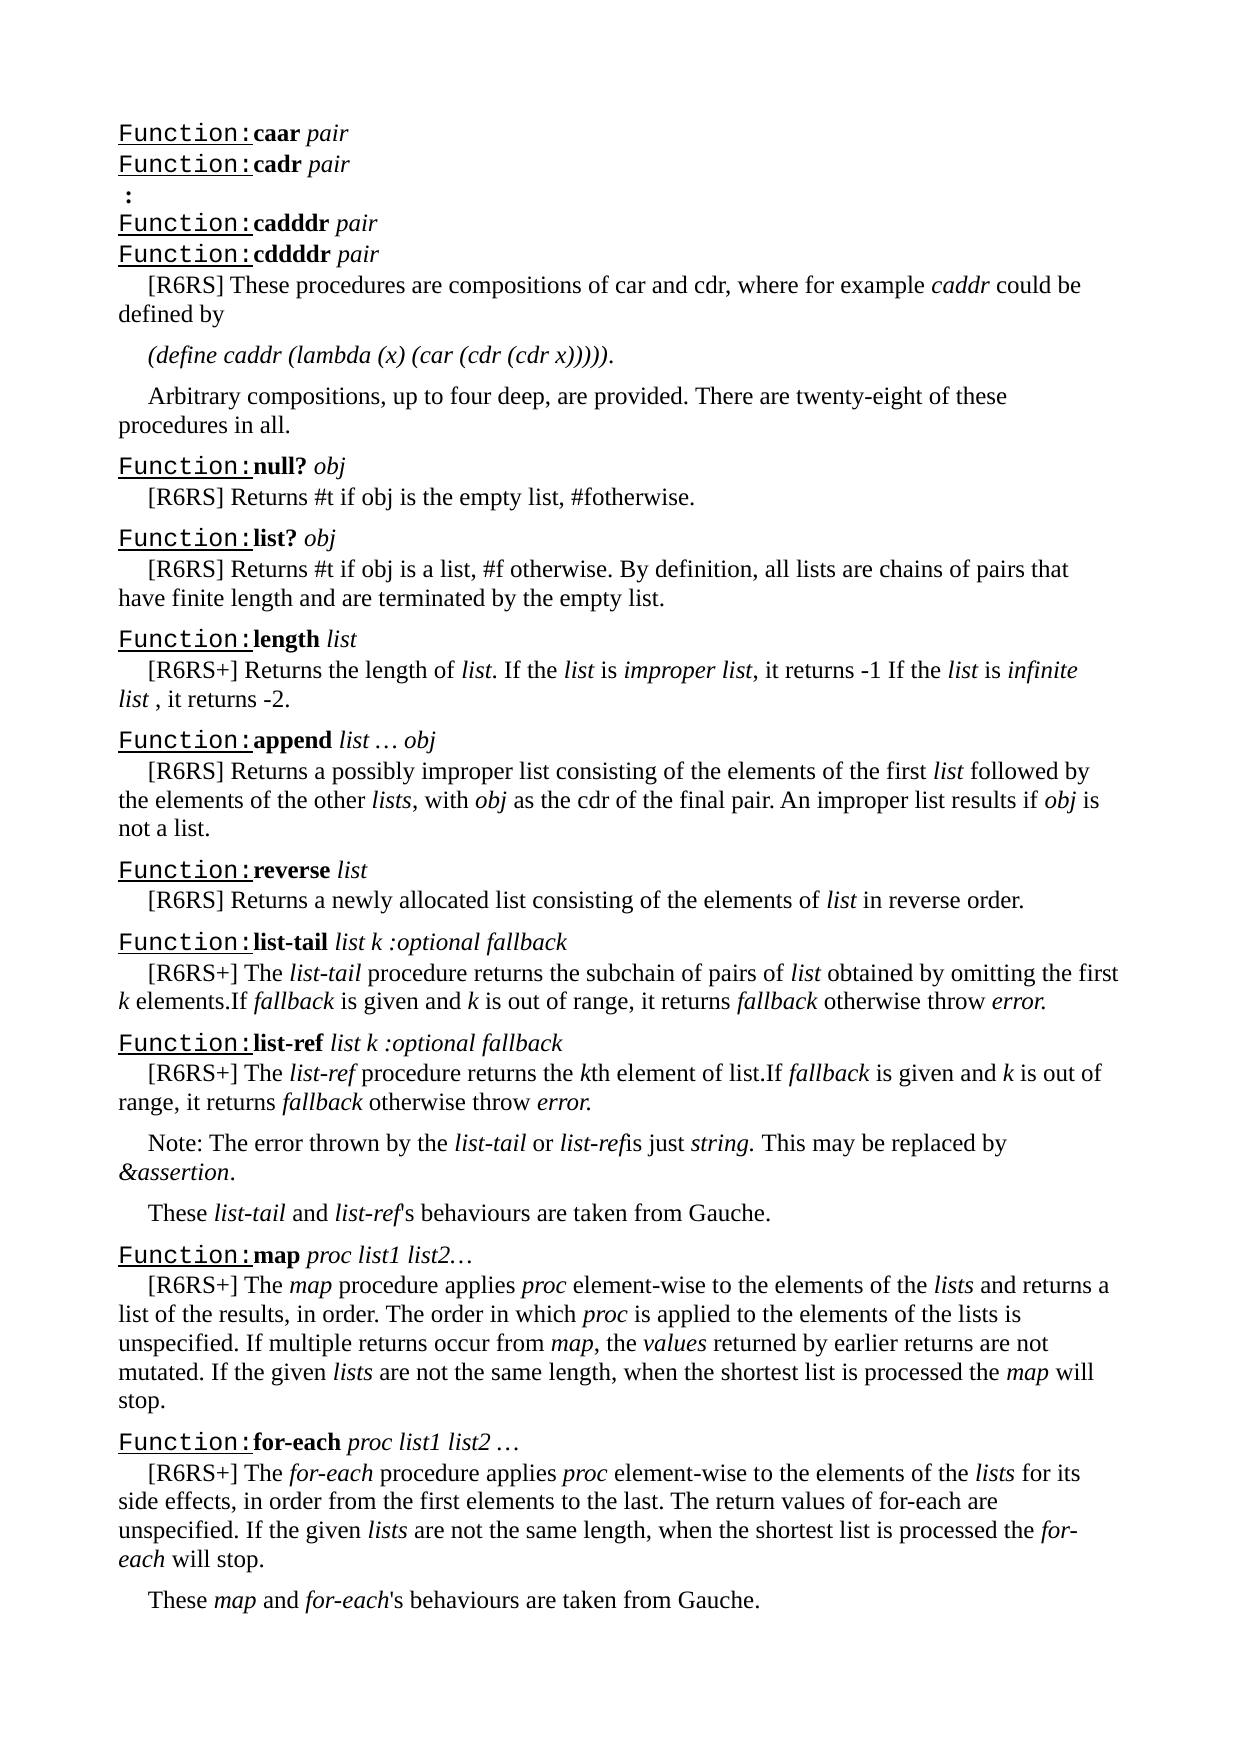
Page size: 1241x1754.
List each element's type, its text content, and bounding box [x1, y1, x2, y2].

text Function:for-each proc list1 list2 … [118, 1427, 1122, 1458]
text Function:reverse list [118, 855, 1122, 886]
text Note: The error thrown by the list-tail or list-refis just string. This may be replaced by &assertion. [118, 1128, 1122, 1186]
text These map and for-each's behaviours are taken from Gauche. [118, 1585, 1122, 1614]
text Function:list? obj [118, 523, 1122, 554]
text Function:cadr pair [118, 149, 1122, 180]
text [R6RS+] The list-ref procedure returns the kth element of list.If fallback is given and k is out of range, it returns fallback otherwise throw error. [118, 1058, 1122, 1116]
text [R6RS] Returns a newly allocated list consisting of the elements of list in reverse order. [118, 886, 1122, 914]
text [R6RS+] The list-tail procedure returns the subchain of pairs of list obtained by omitting the first k elements.If fallback is given and k is out of range, it returns fallback otherwise throw error. [118, 958, 1122, 1015]
text Function:map proc list1 list2… [118, 1240, 1122, 1271]
text [R6RS+] The for-each procedure applies proc element-wise to the elements of the lists for its side effects, in order from the first elements to the last. The return values of for-each are unspecified. If the given lists are not the same length, when the shortest list is processed the for-each will stop. [118, 1458, 1122, 1573]
text Function:cddddr pair [118, 239, 1122, 270]
text Function:append list … obj [118, 725, 1122, 756]
text Function:list-ref list k :optional fallback [118, 1028, 1122, 1058]
text These list-tail and list-ref's behaviours are taken from Gauche. [118, 1198, 1122, 1227]
text [R6RS] Returns #t if obj is a list, #f otherwise. By definition, all lists are chains of pairs that have finite length and are terminated by the empty list. [118, 554, 1122, 612]
text [R6RS+] The map procedure applies proc element-wise to the elements of the lists and returns a list of the results, in order. The order in which proc is applied to the elements of the lists is unspecified. If multiple returns occur from map, the values returned by earlier returns are not mutated. If the given lists are not the same length, when the shortest list is processed the map will stop. [118, 1271, 1122, 1414]
text [R6RS+] Returns the length of list. If the list is improper list, it returns -1 If the list is infinite list , it returns -2. [118, 655, 1122, 713]
text [R6RS] Returns a possibly improper list consisting of the elements of the first list followed by the elements of the other lists, with obj as the cdr of the final pair. An improper list results if obj is not a list. [118, 756, 1122, 842]
text Function:caar pair [118, 118, 1122, 149]
text [R6RS] Returns #t if obj is the empty list, #fotherwise. [118, 482, 1122, 511]
text Function:list-tail list k :optional fallback [118, 927, 1122, 958]
text Function:length list [118, 624, 1122, 655]
text Function:cadddr pair [118, 208, 1122, 239]
text Arbitrary compositions, up to four deep, are provided. There are twenty-eight of these procedures in all. [118, 381, 1122, 439]
text [R6RS] These procedures are compositions of car and cdr, where for example caddr could be defined by [118, 270, 1122, 328]
text Function:null? obj [118, 451, 1122, 482]
text : [118, 180, 1122, 208]
text (define caddr (lambda (x) (car (cdr (cdr x))))). [118, 340, 1122, 369]
